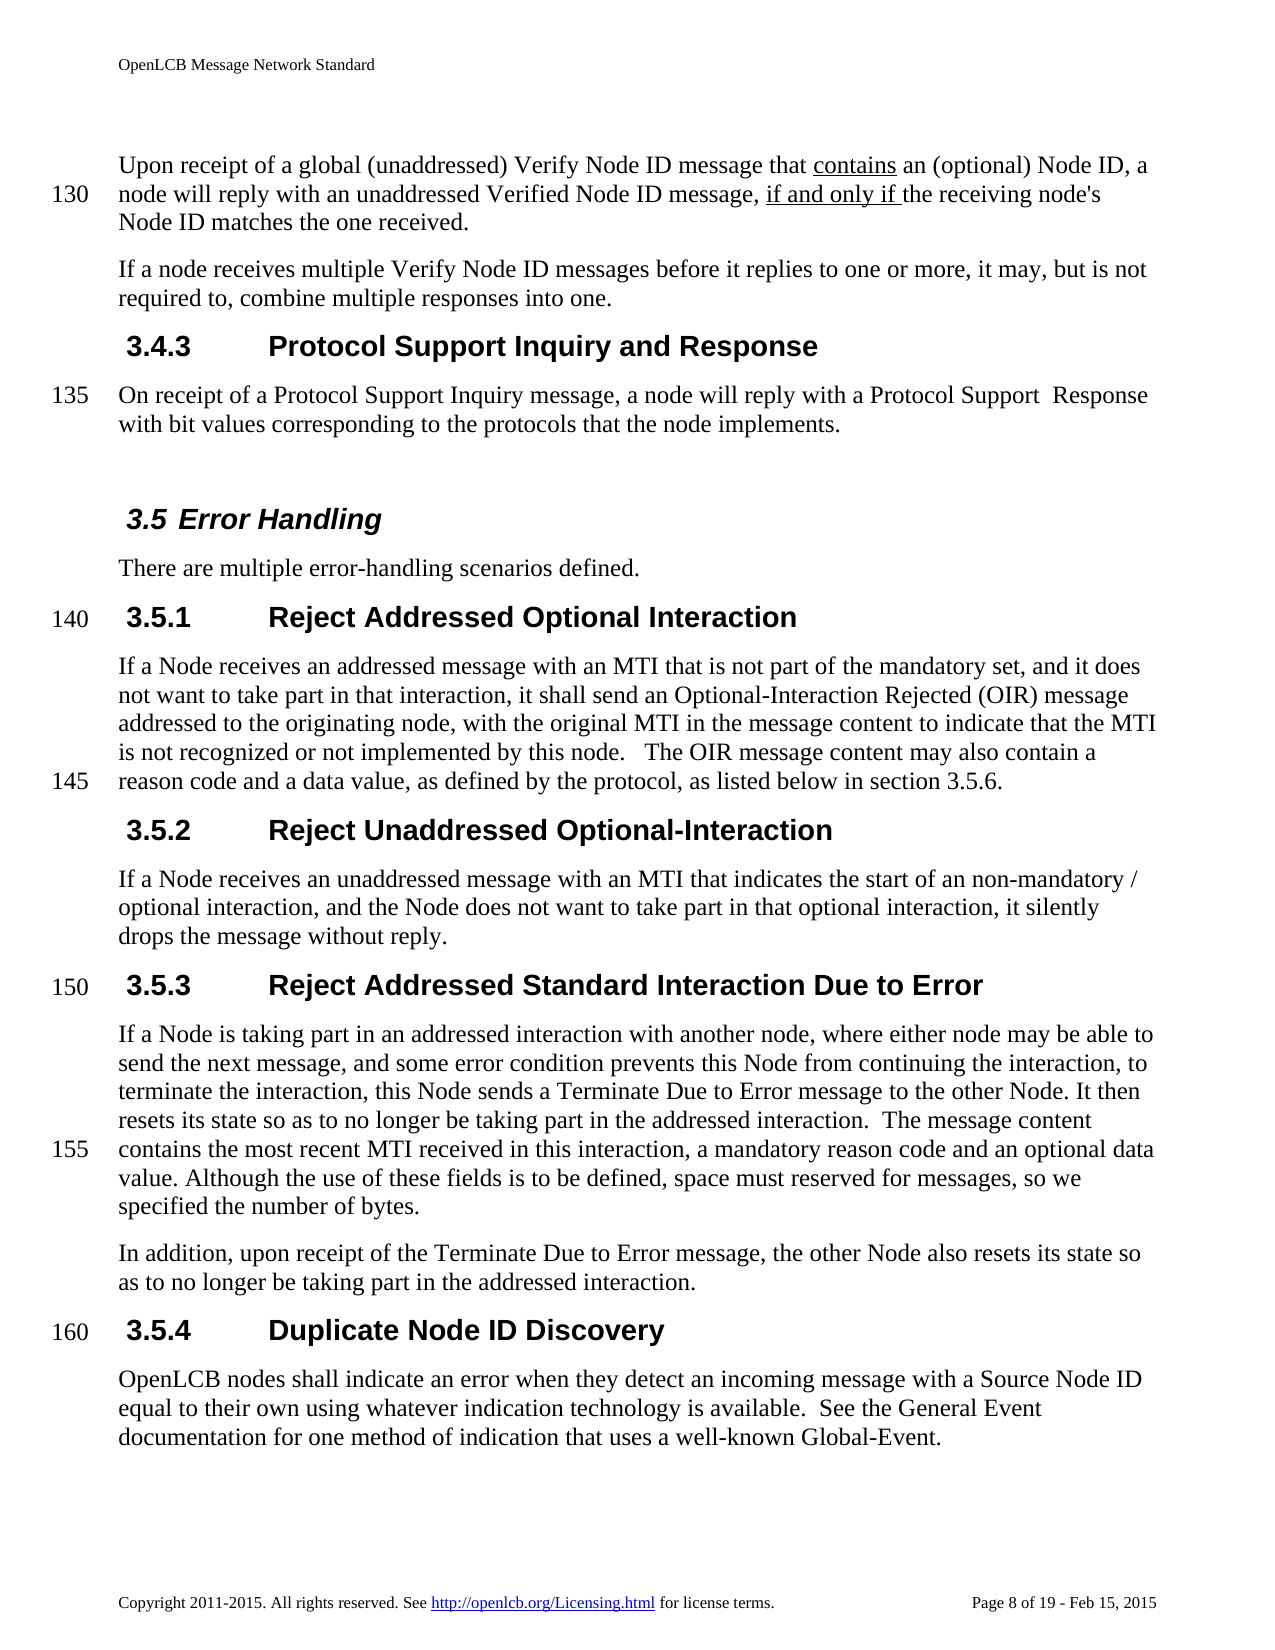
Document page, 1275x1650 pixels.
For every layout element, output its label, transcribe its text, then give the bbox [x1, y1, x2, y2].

text There are multiple error-handling scenarios defined. [118, 553, 1157, 582]
subtitle Error Handling [118, 502, 1157, 536]
text Upon receipt of a global (unaddressed) Verify Node ID message that contains an (optional) Node ID, a node will reply with an unaddressed Verified Node ID message, if and only if the receiving node's Node ID matches the one received. [118, 150, 1157, 236]
subtitle Duplicate Node ID Discovery [118, 1313, 1157, 1347]
subtitle Reject Unaddressed Optional-Interaction [118, 812, 1157, 846]
text If a node receives multiple Verify Node ID messages before it replies to one or more, it may, but is not required to, combine multiple responses into one. [118, 254, 1157, 311]
subtitle Reject Addressed Standard Interaction Due to Error [118, 968, 1157, 1001]
text OpenLCB nodes shall indicate an error when they detect an incoming message with a Source Node ID equal to their own using whatever indication technology is available. See the General Event documentation for one method of indication that uses a well-known Global-Event. [118, 1364, 1157, 1451]
text In addition, upon receipt of the Terminate Due to Error message, the other Node also resets its state so as to no longer be taking part in the addressed interaction. [118, 1238, 1157, 1295]
text If a Node receives an unaddressed message with an MTI that indicates the start of an non-mandatory / optional interaction, and the Node does not want to take part in that optional interaction, it silently drops the message without reply. [118, 864, 1157, 950]
text On receipt of a Protocol Support Inquiry message, a node will reply with a Protocol Support Response with bit values corresponding to the protocols that the node implements. [118, 380, 1157, 438]
text If a Node is taking part in an addressed interaction with another node, where either node may be able to send the next message, and some error condition prevents this Node from continuing the interaction, to terminate the interaction, this Node sends a Terminate Due to Error message to the other Node. It then resets its state so as to no longer be taking part in the addressed interaction. The message content contains the most recent MTI received in this interaction, a mandatory reason code and an optional data value. Although the use of these fields is to be defined, space must reserved for messages, so we specified the number of bytes. [118, 1019, 1157, 1220]
subtitle Protocol Support Inquiry and Response [118, 329, 1157, 363]
text If a Node receives an addressed message with an MTI that is not part of the mandatory set, and it does not want to take part in that interaction, it shall send an Optional-Interaction Rejected (OIR) message addressed to the originating node, with the original MTI in the message content to indicate that the MTI is not recognized or not implemented by this node. The OIR message content may also contain a reason code and a data value, as defined by the protocol, as listed below in section 3.5.6. [118, 651, 1157, 795]
subtitle Reject Addressed Optional Interaction [118, 600, 1157, 633]
